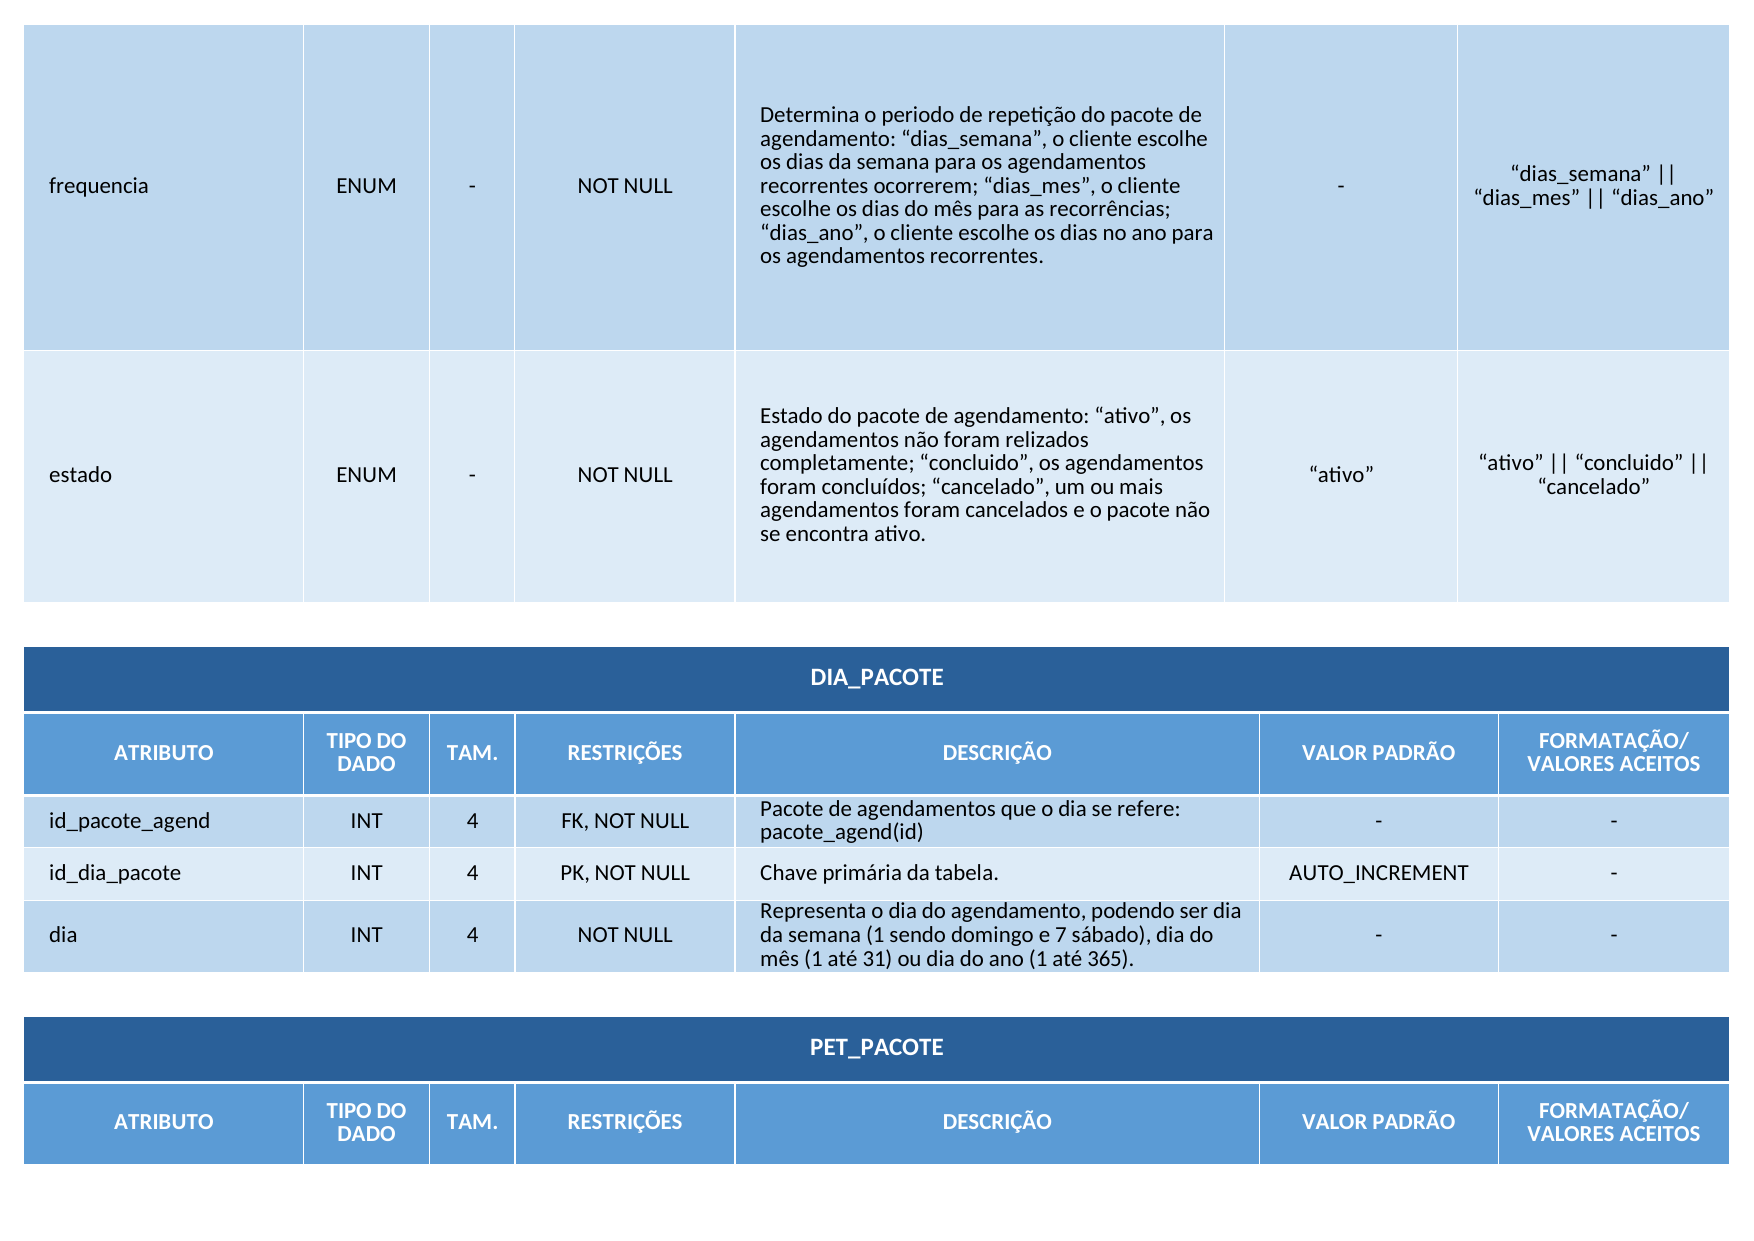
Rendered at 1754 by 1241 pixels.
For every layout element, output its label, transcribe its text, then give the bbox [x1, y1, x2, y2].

table_cell “dias_semana” || “dias_mes” || “dias_ano” [1458, 25, 1729, 350]
table_cell - [1260, 901, 1498, 972]
table_cell INT [304, 848, 429, 900]
table_cell - [1499, 848, 1729, 900]
table_cell VALOR PADRÃO [1260, 1084, 1498, 1164]
table_cell ENUM [304, 351, 429, 602]
table_cell 4 [430, 901, 514, 972]
table_cell DESCRIÇÃO [736, 714, 1259, 794]
table_cell Chave primária da tabela. [736, 848, 1259, 900]
table_cell estado [24, 351, 303, 602]
table_cell - [1260, 797, 1498, 847]
table_cell TIPO DO DADO [304, 1084, 429, 1164]
table_cell RESTRIÇÕES [516, 714, 734, 794]
table_cell - [1499, 901, 1729, 972]
table_cell Determina o periodo de repetição do pacote de agendamento: “dias_semana”, o cliente escolhe os dias da semana para os agendamentos recorrentes ocorrerem; “dias_mes”, o cliente escolhe os dias do mês para as recorrências; “dias_ano”, o cliente escolhe os dias no ano para os agendamentos recorrentes. [736, 25, 1224, 350]
table_cell - [1225, 25, 1457, 350]
table_cell - [430, 351, 514, 602]
table_cell ATRIBUTO [24, 1084, 303, 1164]
table_cell frequencia [24, 25, 303, 350]
table_cell TIPO DO DADO [304, 714, 429, 794]
table_cell FORMATAÇÃO/VALORES ACEITOS [1499, 714, 1729, 794]
table_cell INT [304, 797, 429, 847]
table_cell - [430, 25, 514, 350]
table_cell TAM. [430, 714, 514, 794]
table_cell INT [304, 901, 429, 972]
table_cell DESCRIÇÃO [736, 1084, 1259, 1164]
table_cell id_dia_pacote [24, 848, 303, 900]
table_cell FORMATAÇÃO/VALORES ACEITOS [1499, 1084, 1729, 1164]
table_cell NOT NULL [516, 901, 734, 972]
table_cell AUTO_INCREMENT [1260, 848, 1498, 900]
table_cell NOT NULL [515, 25, 734, 350]
table_cell PK, NOT NULL [516, 848, 734, 900]
table_cell FK, NOT NULL [516, 797, 734, 847]
table_cell “ativo” || “concluido” || “cancelado” [1458, 351, 1729, 602]
table_cell id_pacote_agend [24, 797, 303, 847]
table_cell Pacote de agendamentos que o dia se refere: pacote_agend(id) [736, 797, 1259, 847]
table_cell - [1499, 797, 1729, 847]
table_cell dia [24, 901, 303, 972]
table_cell TAM. [430, 1084, 514, 1164]
table_cell Estado do pacote de agendamento: “ativo”, os agendamentos não foram relizados completamente; “concluido”, os agendamentos foram concluídos; “cancelado”, um ou mais agendamentos foram cancelados e o pacote não se encontra ativo. [736, 351, 1224, 602]
table_cell 4 [430, 797, 514, 847]
table_cell RESTRIÇÕES [516, 1084, 734, 1164]
table_cell “ativo” [1225, 351, 1457, 602]
table_cell ENUM [304, 25, 429, 350]
table_header DIA_PACOTE [24, 647, 1729, 711]
table_cell Representa o dia do agendamento, podendo ser dia da semana (1 sendo domingo e 7 sábado), dia do mês (1 até 31) ou dia do ano (1 até 365). [736, 901, 1259, 972]
table_header PET_PACOTE [24, 1017, 1729, 1081]
table_cell VALOR PADRÃO [1260, 714, 1498, 794]
table_cell 4 [430, 848, 514, 900]
table_cell NOT NULL [515, 351, 734, 602]
table_cell ATRIBUTO [24, 714, 303, 794]
